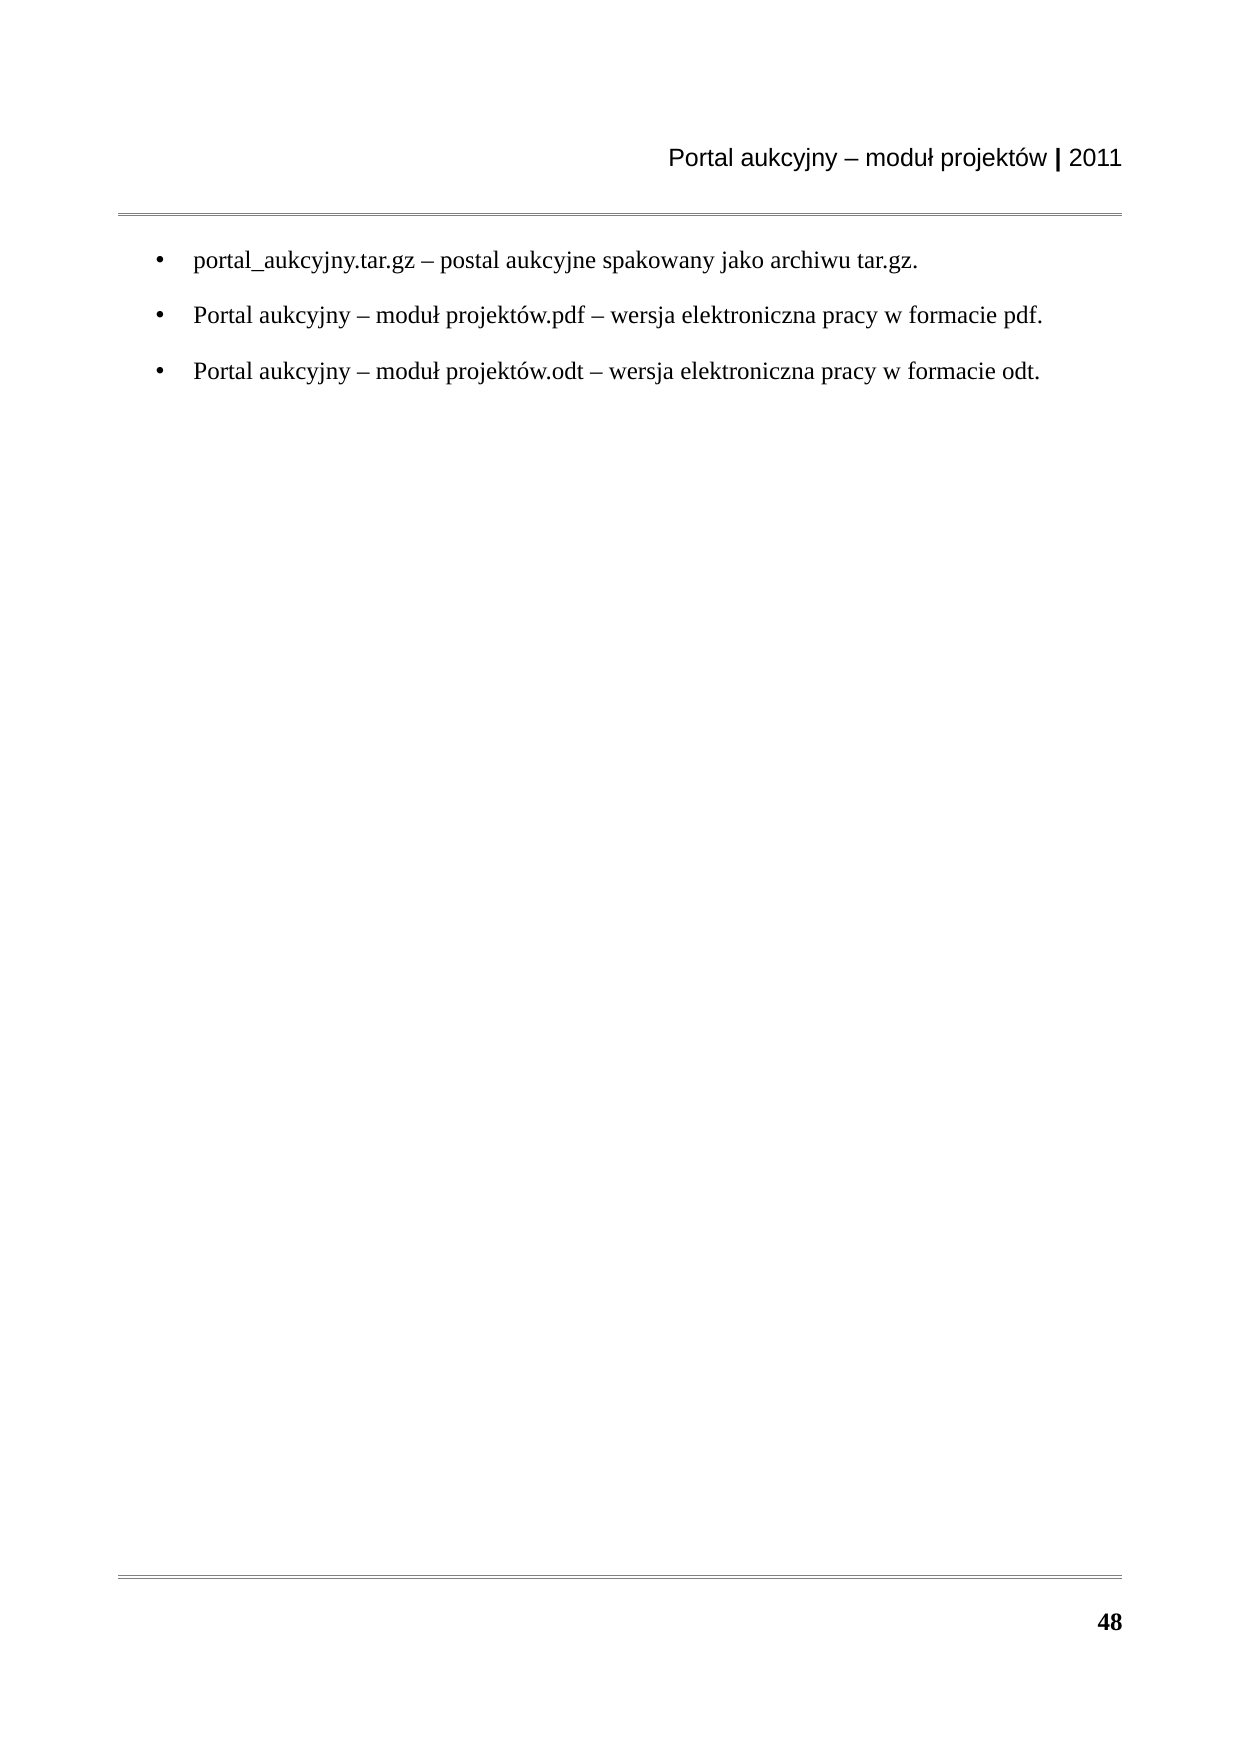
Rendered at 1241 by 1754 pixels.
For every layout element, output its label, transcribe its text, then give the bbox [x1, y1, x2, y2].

list Portal aukcyjny – moduł projektów.pdf – wersja elektroniczna pracy w formacie pdf. [156, 301, 1122, 329]
list Portal aukcyjny – moduł projektów.odt – wersja elektroniczna pracy w formacie odt. [156, 356, 1122, 385]
list portal_aukcyjny.tar.gz – postal aukcyjne spakowany jako archiwu tar.gz. [156, 245, 1122, 274]
